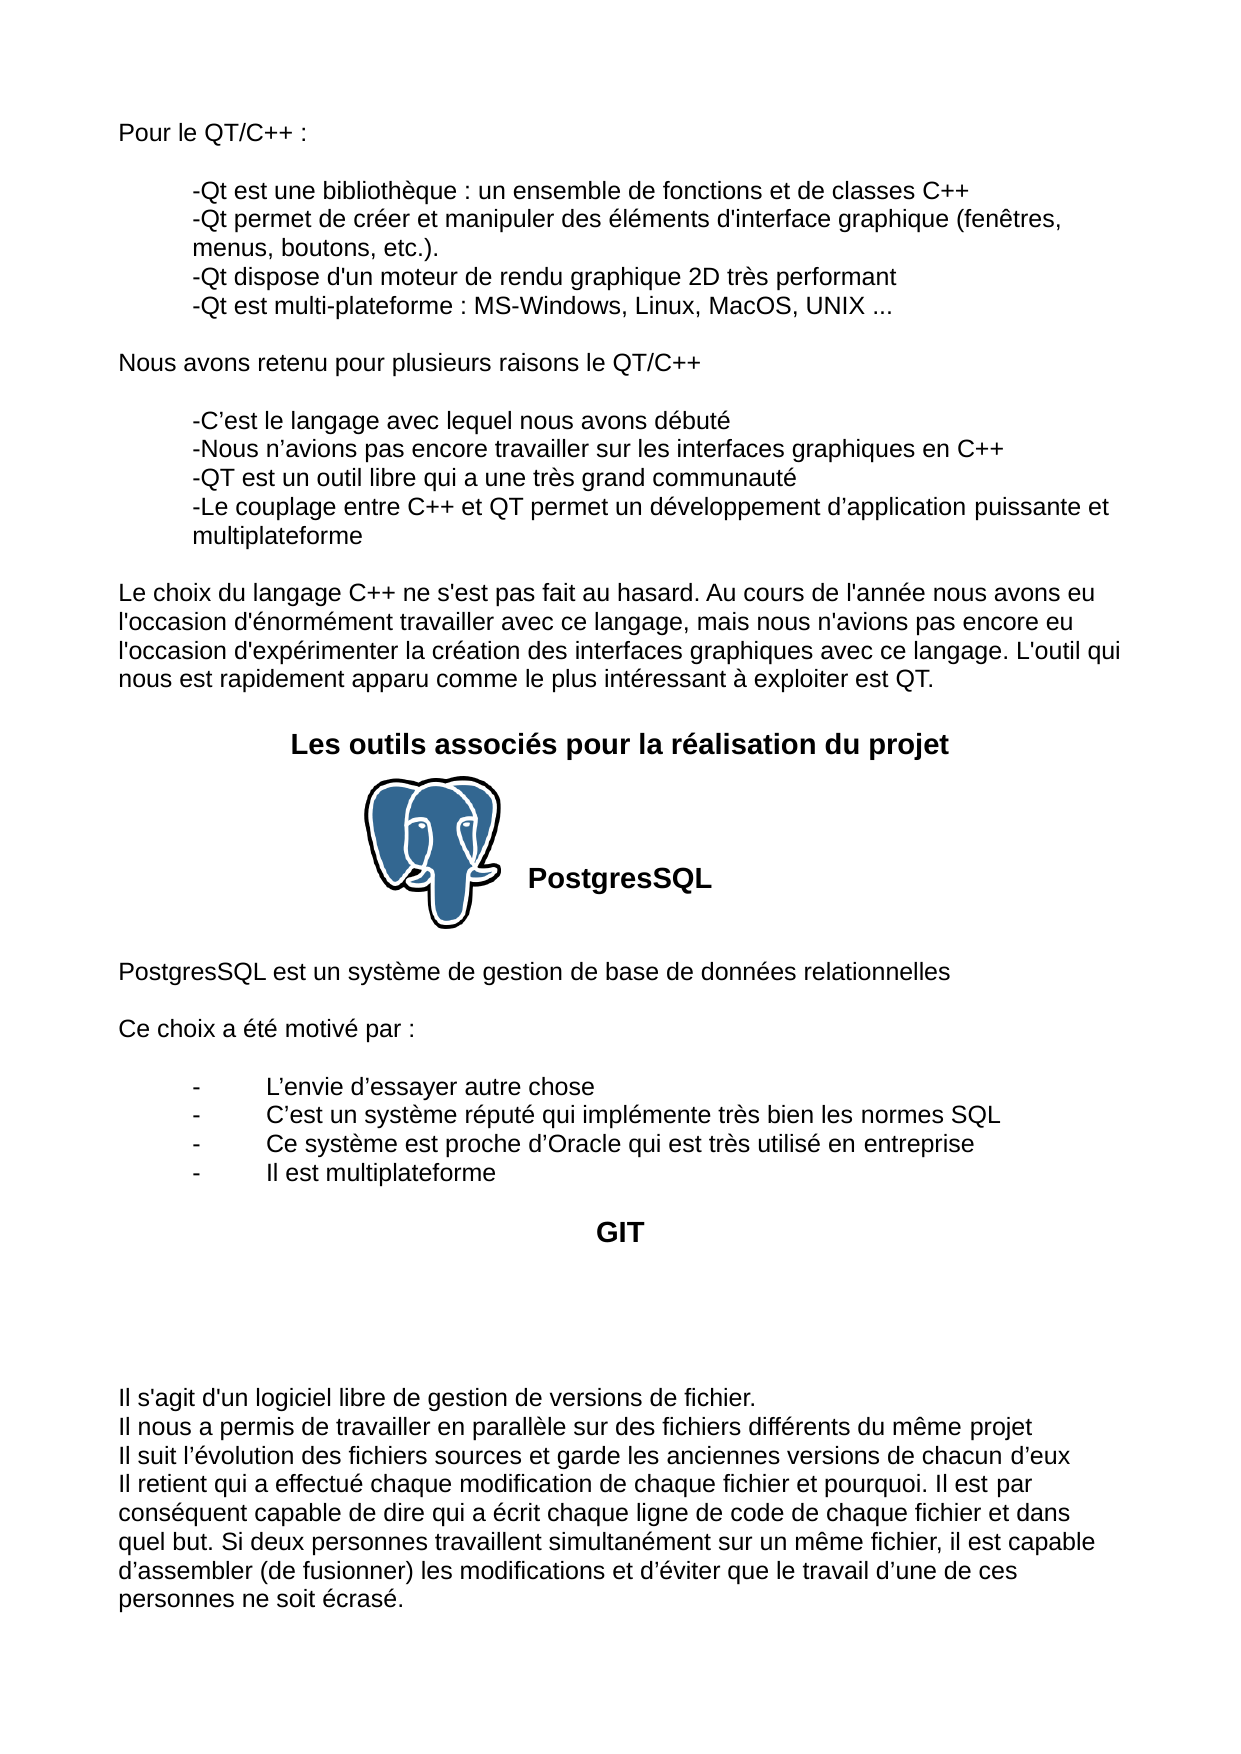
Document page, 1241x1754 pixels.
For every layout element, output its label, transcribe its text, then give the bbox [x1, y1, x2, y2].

text Le choix du langage C++ ne s'est pas fait au hasard. Au cours de l'année nous avons eu l'occasion d'énormément travailler avec ce langage, mais nous n'avions pas encore eu l'occasion d'expérimenter la création des interfaces graphiques avec ce langage. L'outil qui nous est rapidement apparu comme le plus intéressant à exploiter est QT. [118, 578, 1122, 693]
text Il nous a permis de travailler en parallèle sur des fichiers différents du même projet [118, 1412, 1122, 1441]
text - C’est un système réputé qui implémente très bien les normes SQL [118, 1100, 1122, 1129]
text -Qt est multi-plateforme : MS-Windows, Linux, MacOS, UNIX ... [118, 291, 1122, 319]
text Pour le QT/C++ : [118, 118, 1122, 147]
text - Ce système est proche d’Oracle qui est très utilisé en entreprise [118, 1129, 1122, 1158]
text Il retient qui a effectué chaque modification de chaque fichier et pourquoi. Il est par conséquent capable de dire qui a écrit chaque ligne de code de chaque fichier et dans quel but. Si deux personnes travaillent simultanément sur un même fichier, il est capable d’assembler (de fusionner) les modifications et d’éviter que le travail d’une de ces personnes ne soit écrasé. [118, 1469, 1122, 1613]
text -Qt dispose d'un moteur de rendu graphique 2D très performant [118, 262, 1122, 291]
text -Qt permet de créer et manipuler des éléments d'interface graphique (fenêtres, menus, boutons, etc.). [118, 204, 1122, 262]
text Il suit l’évolution des fichiers sources et garde les anciennes versions de chacun d’eux [118, 1441, 1122, 1469]
text Nous avons retenu pour plusieurs raisons le QT/C++ [118, 348, 1122, 377]
text -C’est le langage avec lequel nous avons débuté [118, 406, 1122, 434]
text Il s'agit d'un logiciel libre de gestion de versions de fichier. [118, 1383, 1122, 1412]
text PostgresSQL est un système de gestion de base de données relationnelles [118, 957, 1122, 985]
text GIT [118, 1215, 1122, 1249]
text - Il est multiplateforme [118, 1158, 1122, 1187]
text PostgresSQL [501, 861, 1122, 894]
text [118, 861, 364, 894]
text -QT est un outil libre qui a une très grand communauté [118, 463, 1122, 492]
text -Nous n’avions pas encore travailler sur les interfaces graphiques en C++ [118, 434, 1122, 463]
text - L’envie d’essayer autre chose [118, 1072, 1122, 1100]
text Ce choix a été motivé par : [118, 1014, 1122, 1043]
text Les outils associés pour la réalisation du projet [118, 727, 1122, 760]
text -Qt est une bibliothèque : un ensemble de fonctions et de classes C++ [118, 176, 1122, 204]
picture [364, 776, 501, 929]
text -Le couplage entre C++ et QT permet un développement d’application puissante et multiplateforme [118, 492, 1122, 549]
